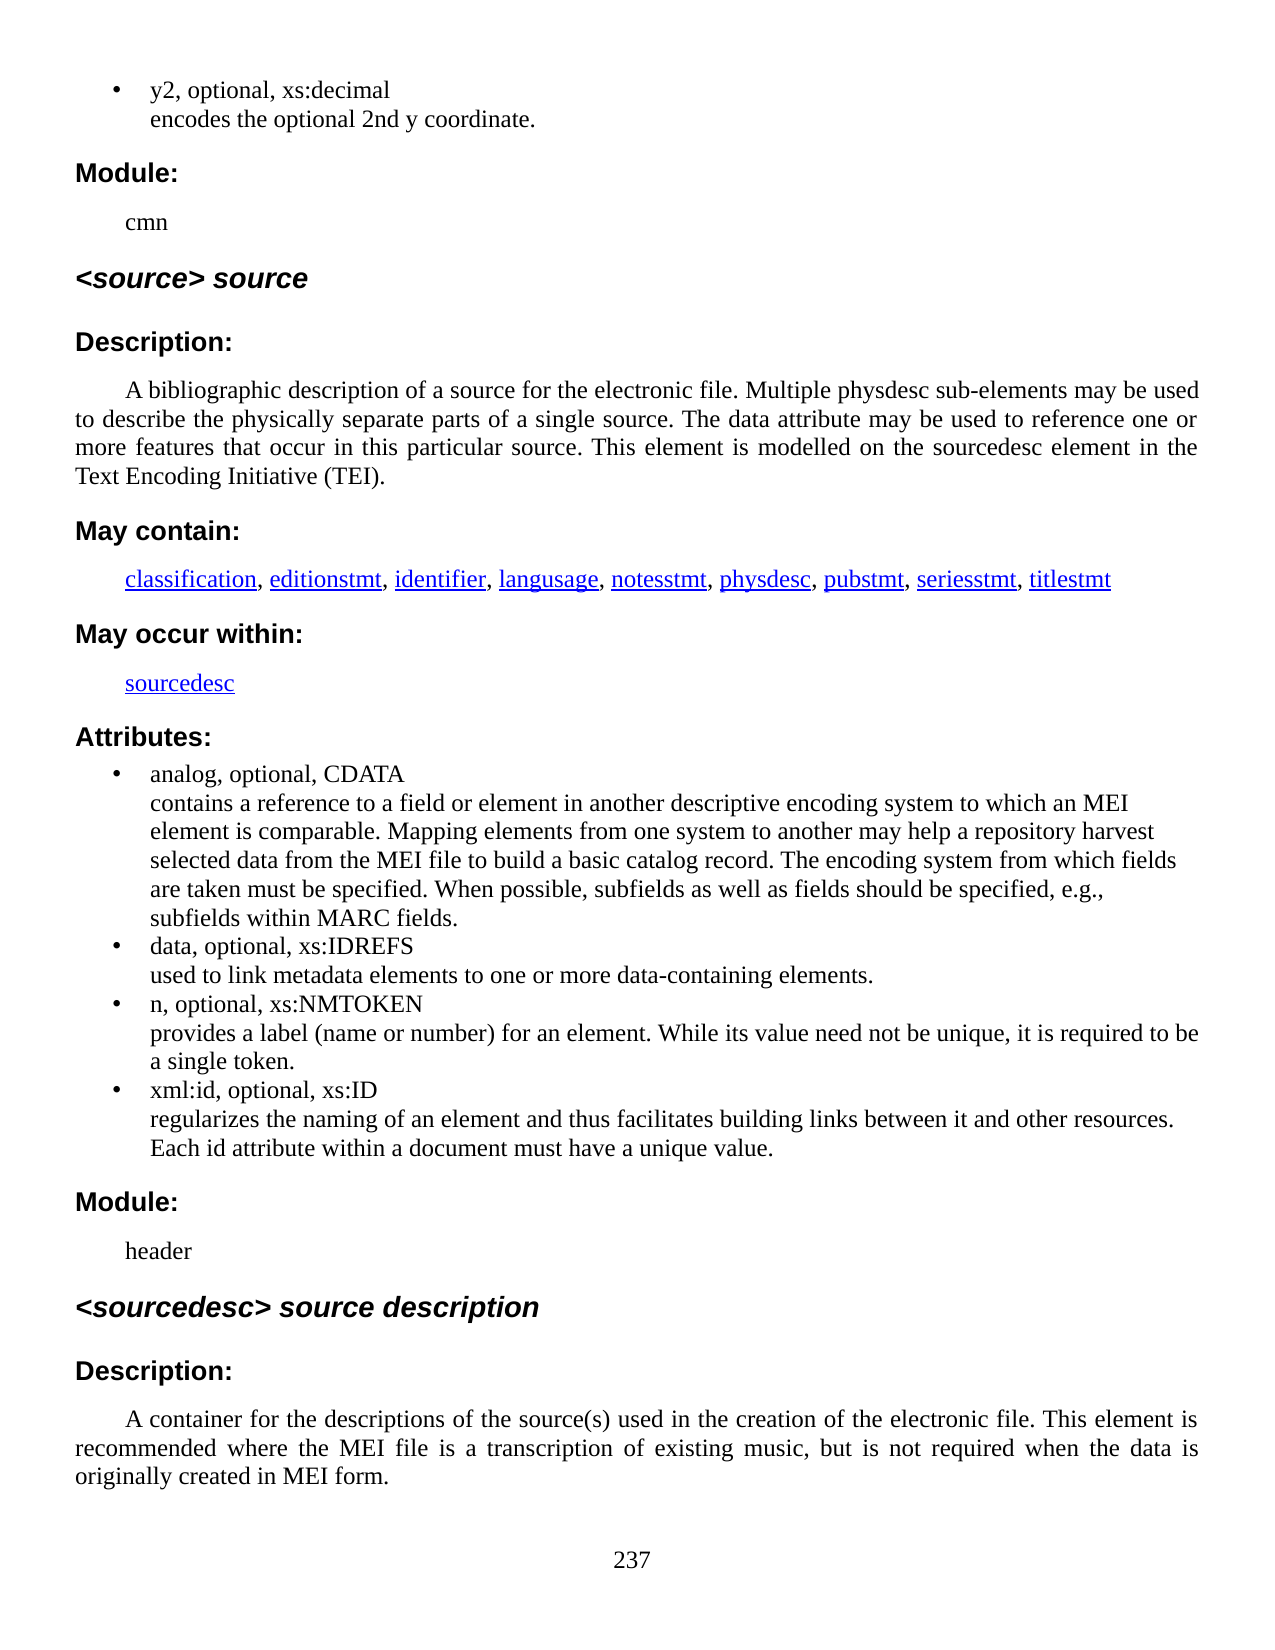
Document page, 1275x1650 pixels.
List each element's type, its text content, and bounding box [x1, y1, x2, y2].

subtitle Module: [75, 157, 1200, 189]
subtitle Module: [75, 1186, 1200, 1218]
subtitle May occur within: [75, 618, 1200, 649]
text cmn [75, 207, 1200, 236]
subtitle May contain: [75, 515, 1200, 546]
list data, optional, xs:IDREFS used to link metadata elements to one or more data-containing elements. [112, 931, 1200, 989]
list y2, optional, xs:decimal encodes the optional 2nd y coordinate. [112, 75, 1200, 132]
list xml:id, optional, xs:ID regularizes the naming of an element and thus facilitates building links between it and other resources. Each id attribute within a document must have a unique value. [112, 1075, 1200, 1161]
list n, optional, xs:NMTOKEN provides a label (name or number) for an element. While its value need not be unique, it is required to be a single token. [112, 989, 1200, 1075]
subtitle Description: [75, 326, 1200, 357]
text A container for the descriptions of the source(s) used in the creation of the electronic file. This element is recommended where the MEI file is a transcription of existing music, but is not required when the data is originally created in MEI form. [75, 1404, 1200, 1490]
subtitle <sourcedesc> source description [75, 1290, 1200, 1323]
text A bibliographic description of a source for the electronic file. Multiple physdesc sub-elements may be used to describe the physically separate parts of a single source. The data attribute may be used to reference one or more features that occur in this particular source. This element is modelled on the sourcedesc element in the Text Encoding Initiative (TEI). [75, 375, 1200, 490]
text header [75, 1236, 1200, 1265]
text classification, editionstmt, identifier, langusage, notesstmt, physdesc, pubstmt, seriesstmt, titlestmt [75, 564, 1200, 593]
subtitle Description: [75, 1354, 1200, 1386]
subtitle Attributes: [75, 721, 1200, 753]
text sourcedesc [75, 668, 1200, 696]
list analog, optional, CDATA contains a reference to a field or element in another descriptive encoding system to which an MEI element is comparable. Mapping elements from one system to another may help a repository harvest selected data from the MEI file to build a basic catalog record. The encoding system from which fields are taken must be specified. When possible, subfields as well as fields should be specified, e.g., subfields within MARC fields. [112, 759, 1200, 931]
subtitle <source> source [75, 261, 1200, 294]
